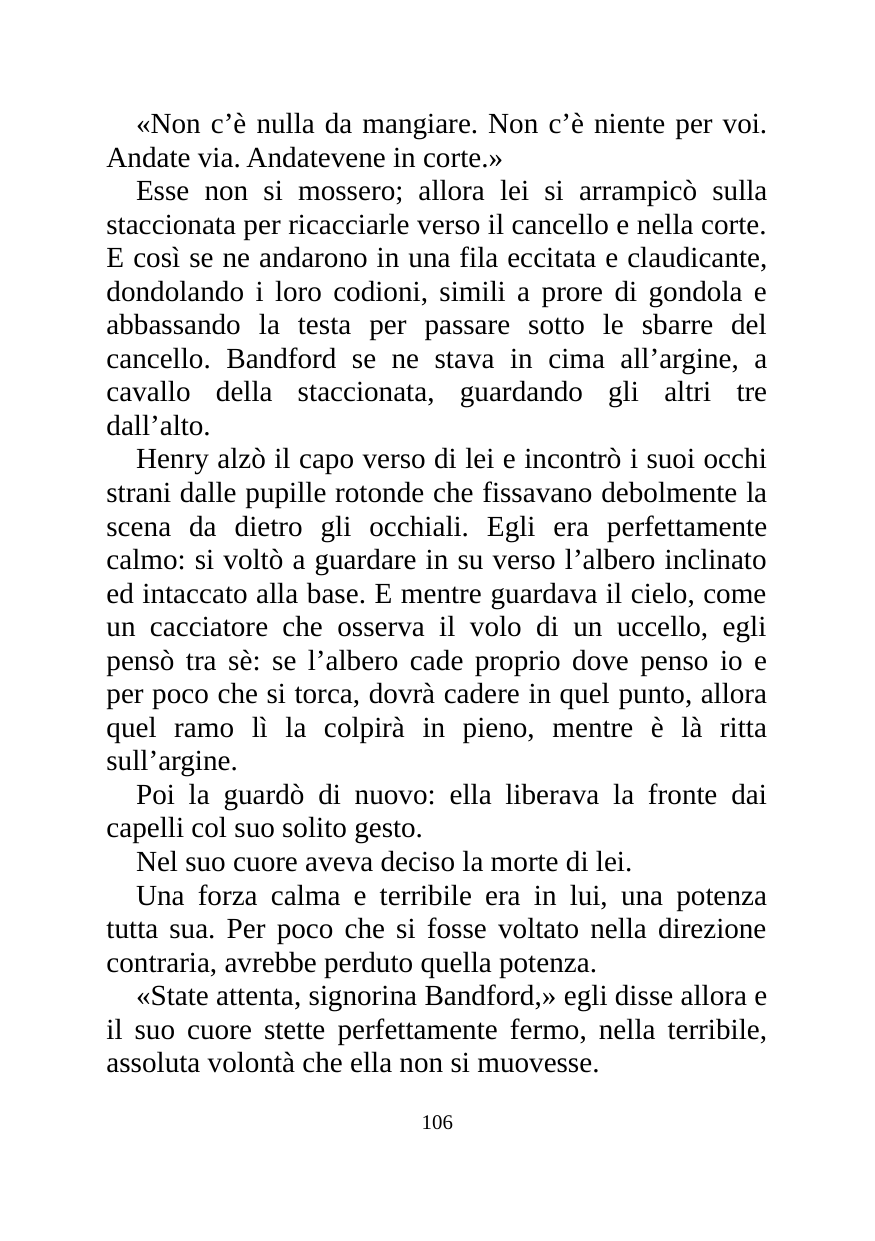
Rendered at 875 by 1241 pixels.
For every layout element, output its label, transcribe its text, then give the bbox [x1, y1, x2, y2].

text «State attenta, signorina Bandford,» egli disse allora e il suo cuore stette perfettamente fermo, nella terribile, assoluta volontà che ella non si muovesse. [106, 978, 768, 1079]
text Poi la guardò di nuovo: ella liberava la fronte dai capelli col suo solito gesto. [106, 777, 768, 844]
text Henry alzò il capo verso di lei e incontrò i suoi occhi strani dalle pupille rotonde che fissavano debolmente la scena da dietro gli occhiali. Egli era perfettamente calmo: si voltò a guardare in su verso l’albero inclinato ed intaccato alla base. E mentre guardava il cielo, come un cacciatore che osserva il volo di un uccello, egli pensò tra sè: se l’albero cade proprio dove penso io e per poco che si torca, dovrà cadere in quel punto, allora quel ramo lì la colpirà in pieno, mentre è là ritta sull’argine. [106, 442, 768, 777]
text Esse non si mossero; allora lei si arrampicò sulla staccionata per ricacciarle verso il cancello e nella corte. E così se ne andarono in una fila eccitata e claudicante, dondolando i loro codioni, simili a prore di gondola e abbassando la testa per passare sotto le sbarre del cancello. Bandford se ne stava in cima all’argine, a cavallo della staccionata, guardando gli altri tre dall’alto. [106, 173, 768, 442]
text Una forza calma e terribile era in lui, una potenza tutta sua. Per poco che si fosse voltato nella direzione contraria, avrebbe perduto quella potenza. [106, 878, 768, 978]
text Nel suo cuore aveva deciso la morte di lei. [106, 844, 768, 878]
text «Non c’è nulla da mangiare. Non c’è niente per voi. Andate via. Andatevene in corte.» [106, 106, 768, 173]
